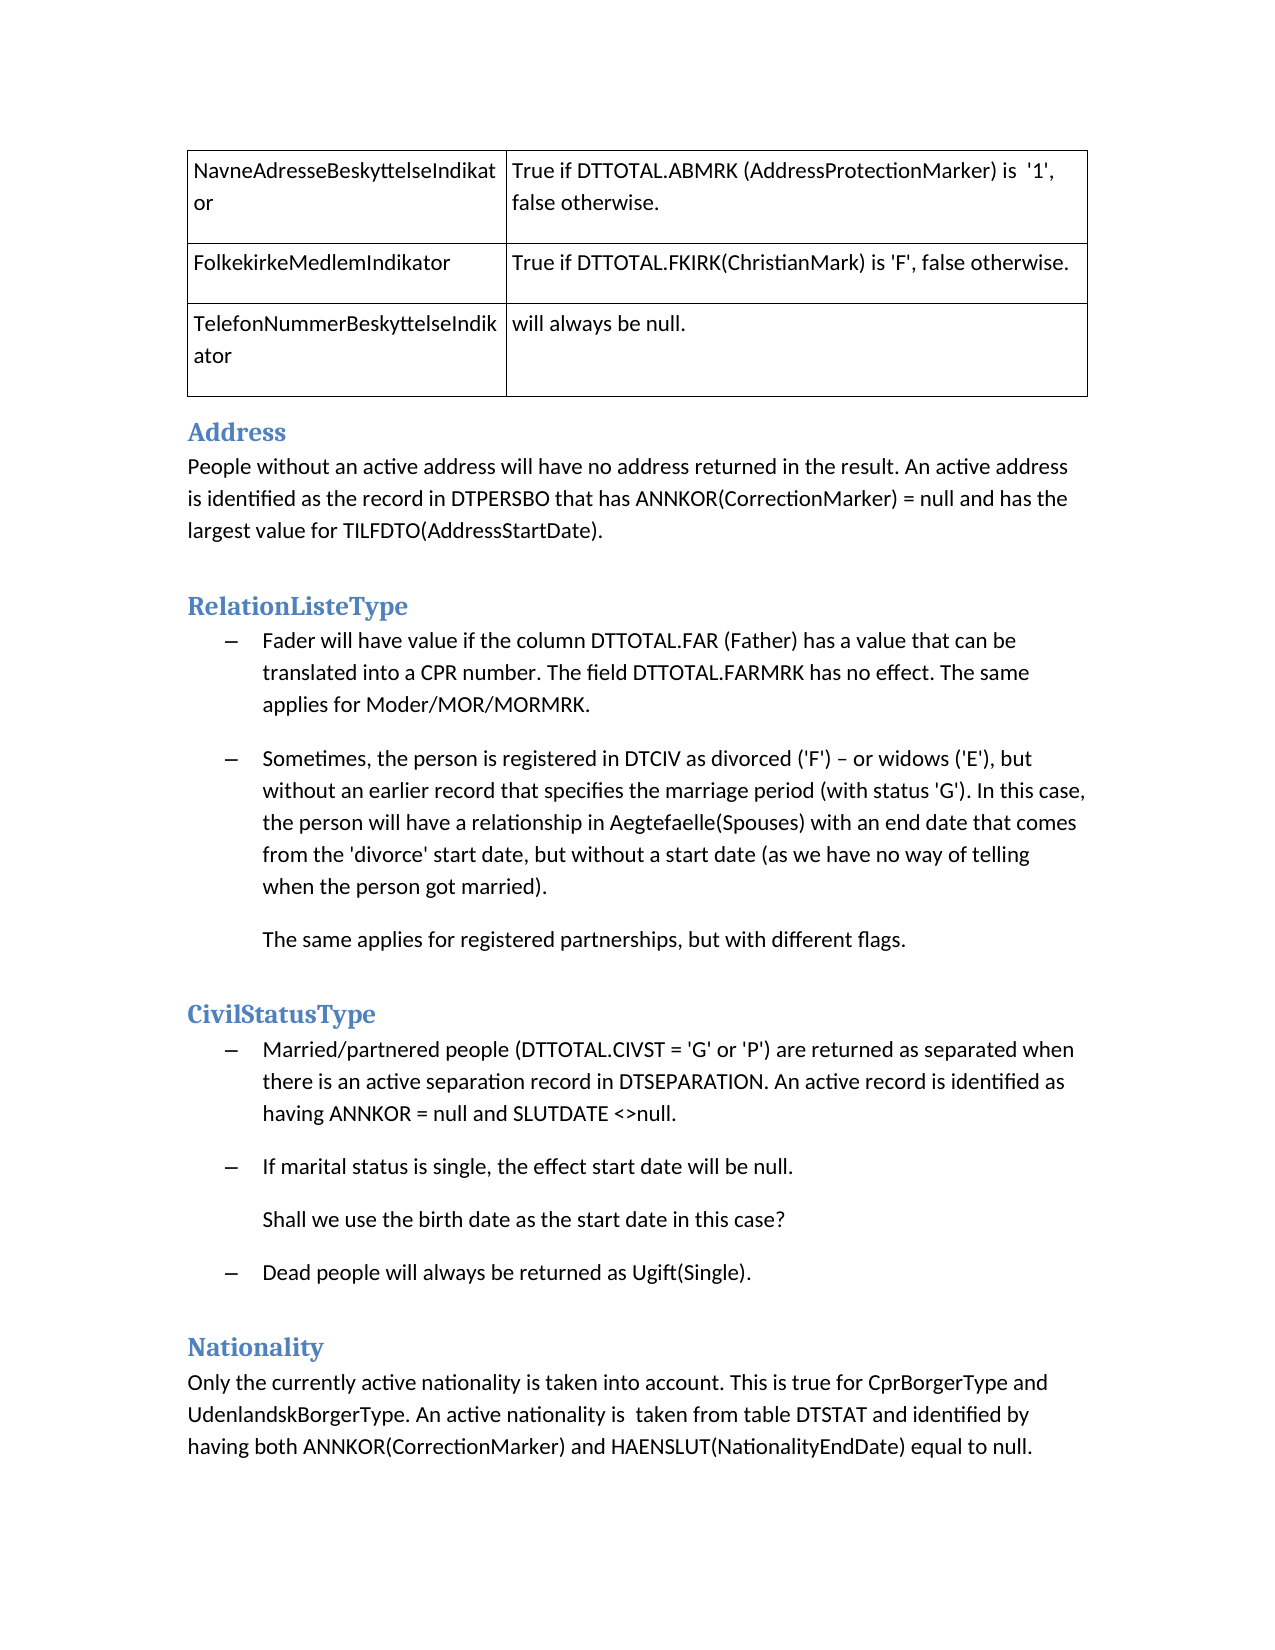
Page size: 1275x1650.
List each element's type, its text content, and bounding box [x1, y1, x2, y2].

list Married/partnered people (DTTOTAL.CIVST = 'G' or 'P') are returned as separated when there is an active separation record in DTSEPARATION. An active record is identified as having ANNKOR = null and SLUTDATE <>null. [225, 1035, 1087, 1127]
list The same applies for registered partnerships, but with different flags. [225, 925, 1087, 953]
list Shall we use the birth date as the start date in this case? [225, 1205, 1087, 1233]
subtitle Nationality [187, 1332, 1087, 1363]
text Only the currently active nationality is taken into account. This is true for CprBorgerType and UdenlandskBorgerType. An active nationality is taken from table DTSTAT and identified by having both ANNKOR(CorrectionMarker) and HAENSLUT(NationalityEndDate) equal to null. [187, 1368, 1087, 1460]
table_cell TelefonNummerBeskyttelseIndikator [188, 304, 506, 396]
text People without an active address will have no address returned in the result. An active address is identified as the record in DTPERSBO that has ANNKOR(CorrectionMarker) = null and has the largest value for TILFDTO(AddressStartDate). [187, 452, 1087, 545]
table_cell NavneAdresseBeskyttelseIndikator [188, 151, 506, 243]
table_cell will always be null. [507, 304, 1087, 396]
subtitle CivilStatusType [187, 999, 1087, 1030]
table_cell True if DTTOTAL.ABMRK (AddressProtectionMarker) is '1', false otherwise. [507, 151, 1087, 243]
list If marital status is single, the effect start date will be null. [225, 1152, 1087, 1180]
list Sometimes, the person is registered in DTCIV as divorced ('F') – or widows ('E'), but without an earlier record that specifies the marriage period (with status 'G'). In this case, the person will have a relationship in Aegtefaelle(Spouses) with an end date that comes from the 'divorce' start date, but without a start date (as we have no way of telling when the person got married). [225, 744, 1087, 900]
subtitle Address [187, 417, 1087, 448]
table_cell True if DTTOTAL.FKIRK(ChristianMark) is 'F', false otherwise. [507, 244, 1087, 303]
table_cell FolkekirkeMedlemIndikator [188, 244, 506, 303]
list Fader will have value if the column DTTOTAL.FAR (Father) has a value that can be translated into a CPR number. The field DTTOTAL.FARMRK has no effect. The same applies for Moder/MOR/MORMRK. [225, 626, 1087, 719]
subtitle RelationListeType [187, 591, 1087, 622]
list Dead people will always be returned as Ugift(Single). [225, 1258, 1087, 1286]
